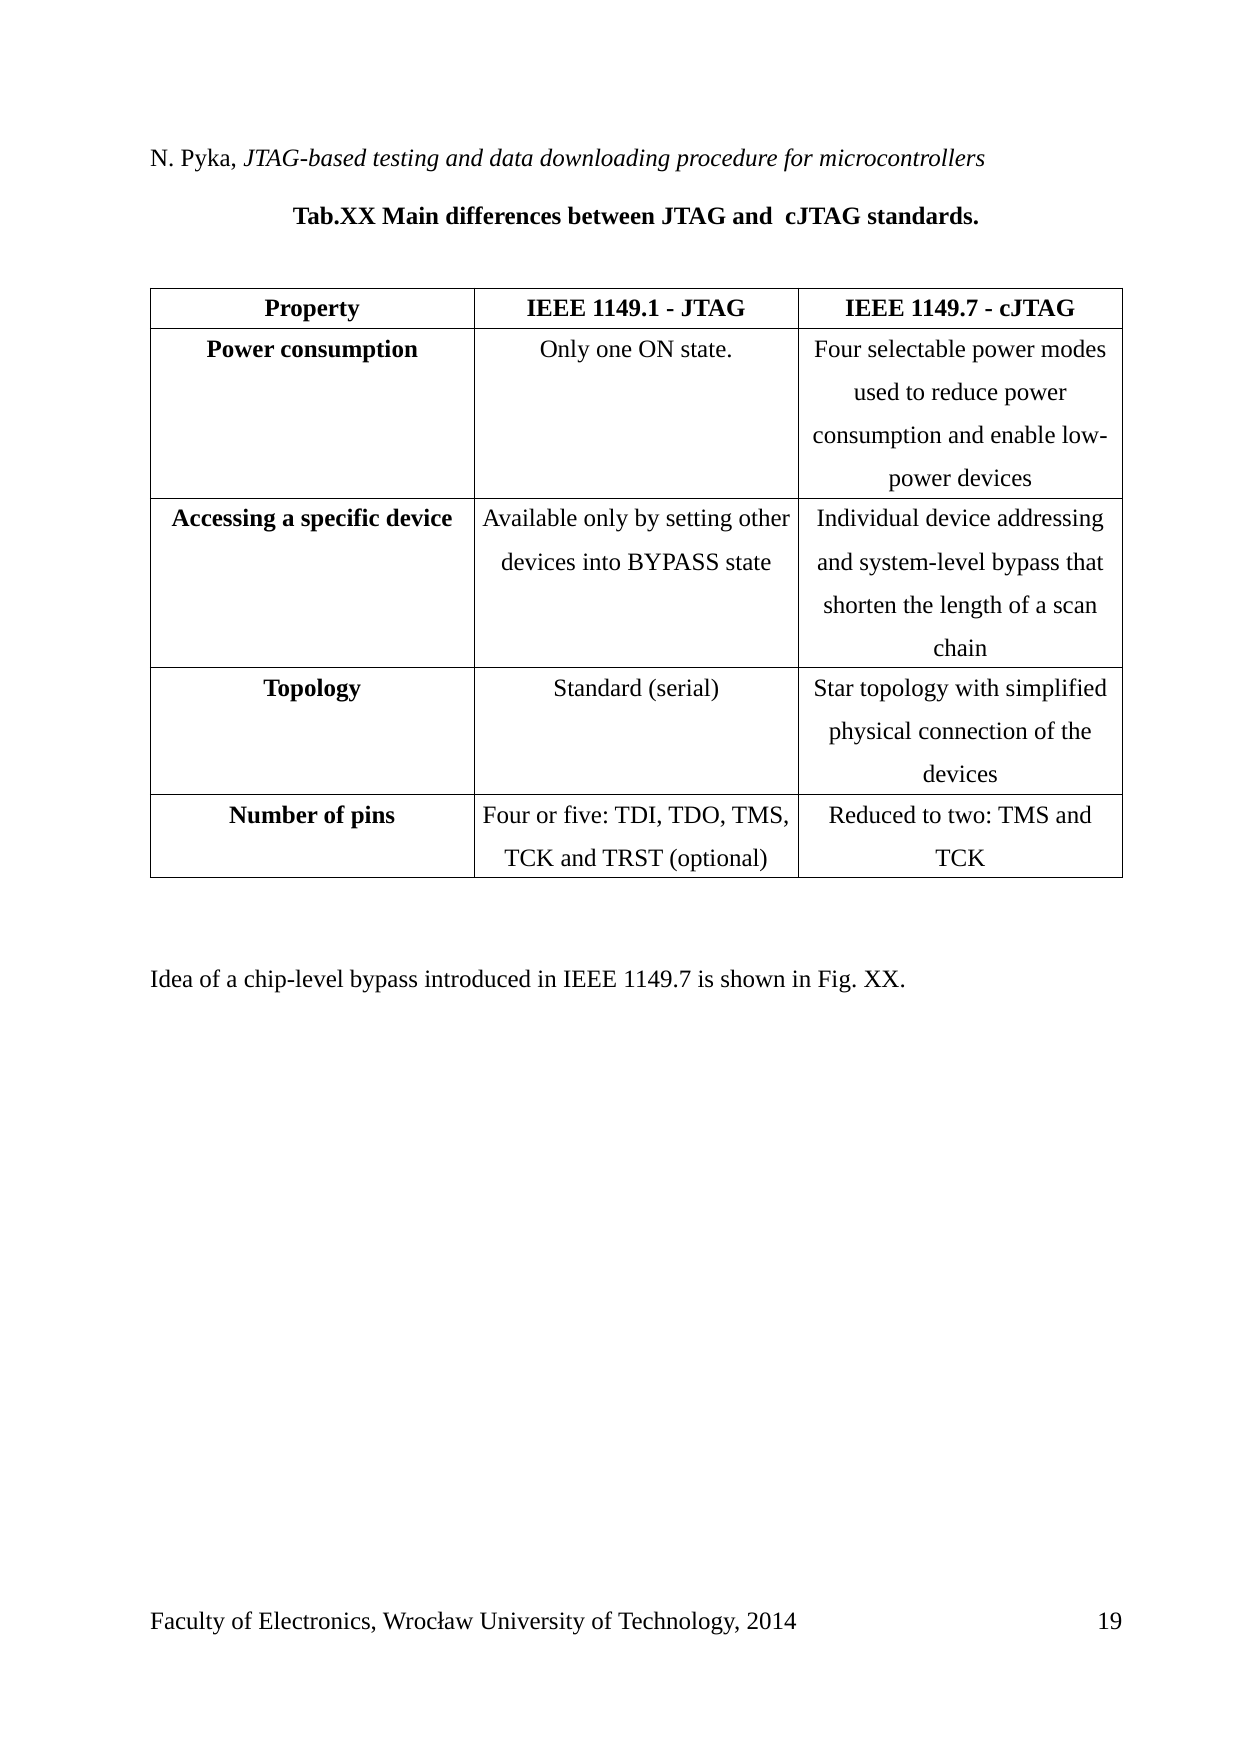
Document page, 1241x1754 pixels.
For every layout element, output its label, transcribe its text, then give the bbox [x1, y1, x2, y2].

table_cell Individual device addressing and system-level bypass that shorten the length of a scan chain [799, 499, 1122, 667]
table_cell Number of pins [151, 795, 474, 877]
table_cell Standard (serial) [475, 668, 798, 794]
table_header IEEE 1149.1 - JTAG [475, 289, 798, 328]
table_cell Star topology with simplified physical connection of the devices [799, 668, 1122, 794]
table_header IEEE 1149.7 - cJTAG [799, 289, 1122, 328]
table_cell Available only by setting other devices into BYPASS state [475, 499, 798, 667]
table_header Property [151, 289, 474, 328]
table_cell Four selectable power modes used to reduce power consumption and enable low-power devices [799, 329, 1122, 498]
text Tab.XX Main differences between JTAG and cJTAG standards. [150, 201, 1122, 230]
table_cell Only one ON state. [475, 329, 798, 498]
table_cell Topology [151, 668, 474, 794]
text Idea of a chip-level bypass introduced in IEEE 1149.7 is shown in Fig. XX. [150, 964, 1122, 992]
table_cell Accessing a specific device [151, 499, 474, 667]
table_cell Four or five: TDI, TDO, TMS, TCK and TRST (optional) [475, 795, 798, 877]
table_cell Reduced to two: TMS and TCK [799, 795, 1122, 877]
table_cell Power consumption [151, 329, 474, 498]
